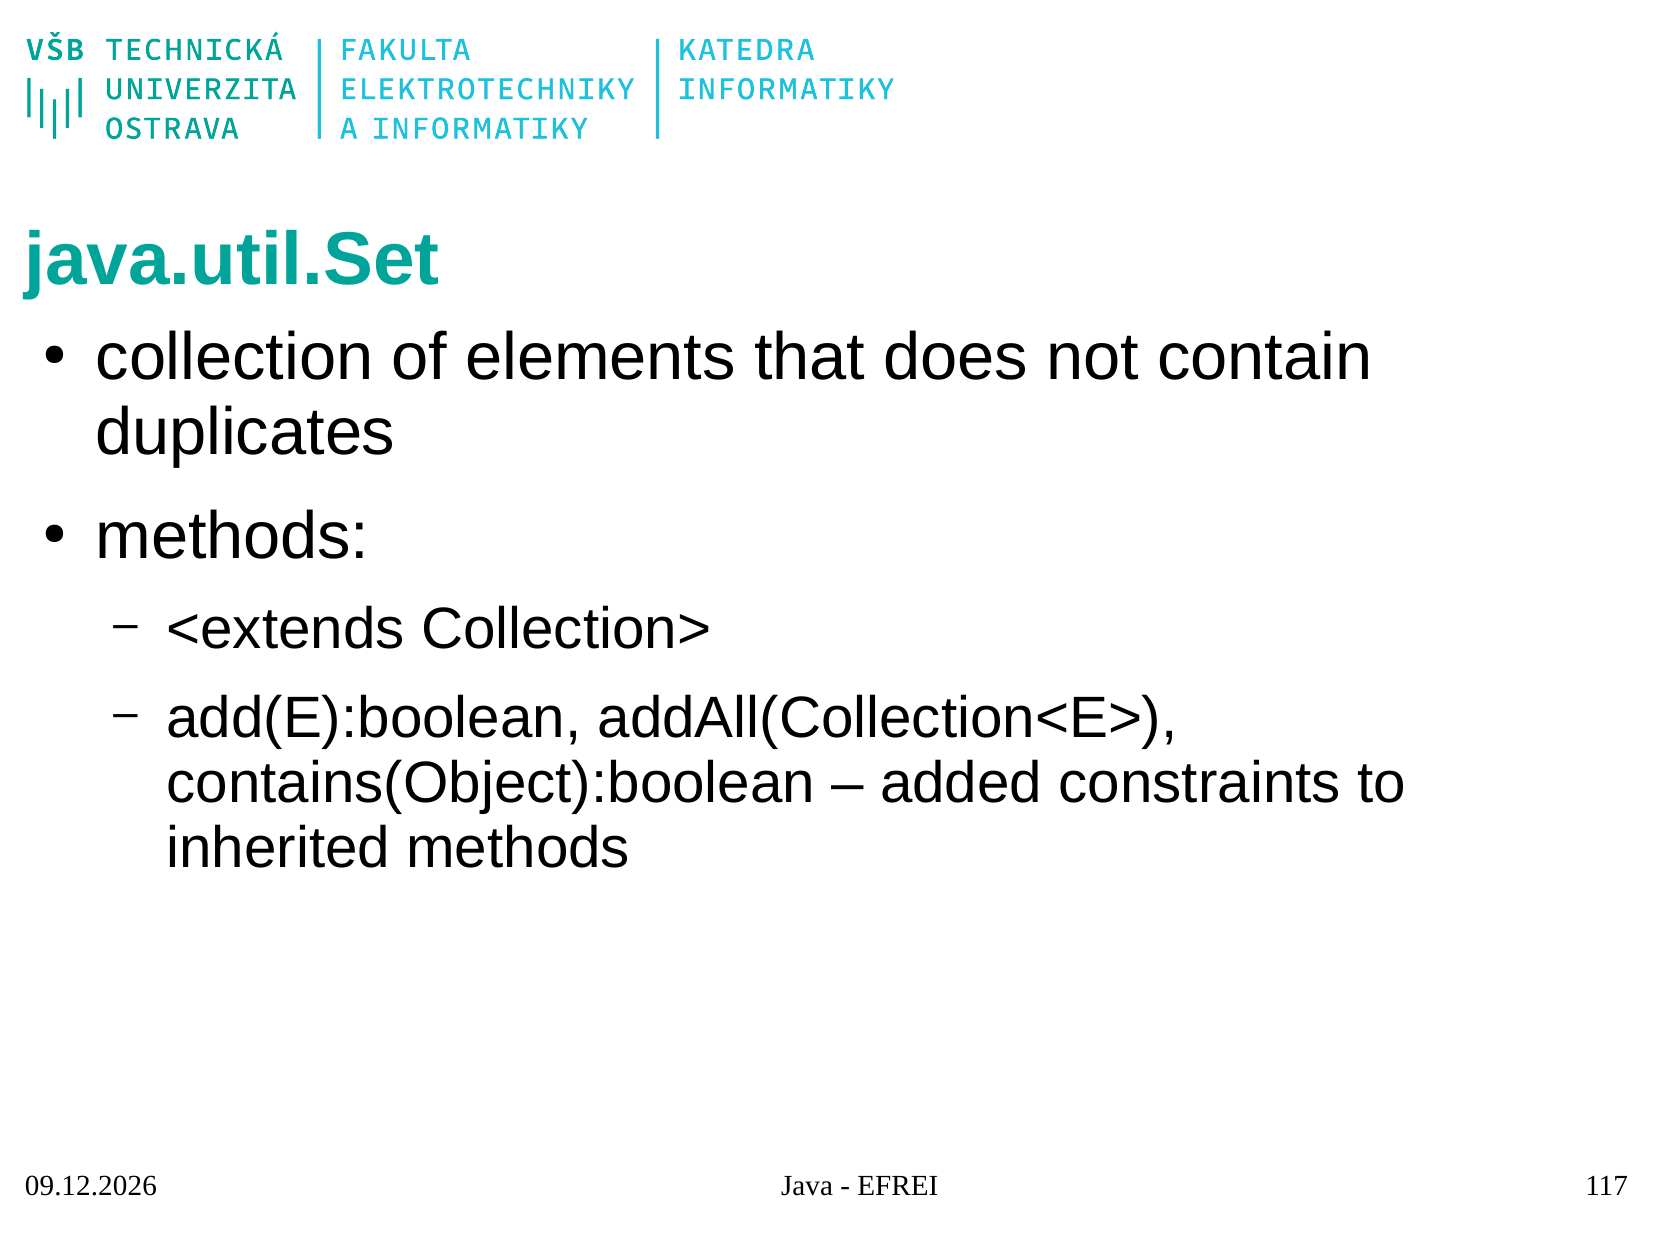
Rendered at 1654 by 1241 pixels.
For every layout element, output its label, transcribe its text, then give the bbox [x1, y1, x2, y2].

title java.util.Set [24, 169, 1629, 300]
list collection of elements that does not contain duplicates methods: <extends Collection> add(E):boolean, addAll(Collection<E>), contains(Object):boolean – added constraints to inherited methods [24, 318, 1629, 1146]
picture [26, 31, 894, 139]
